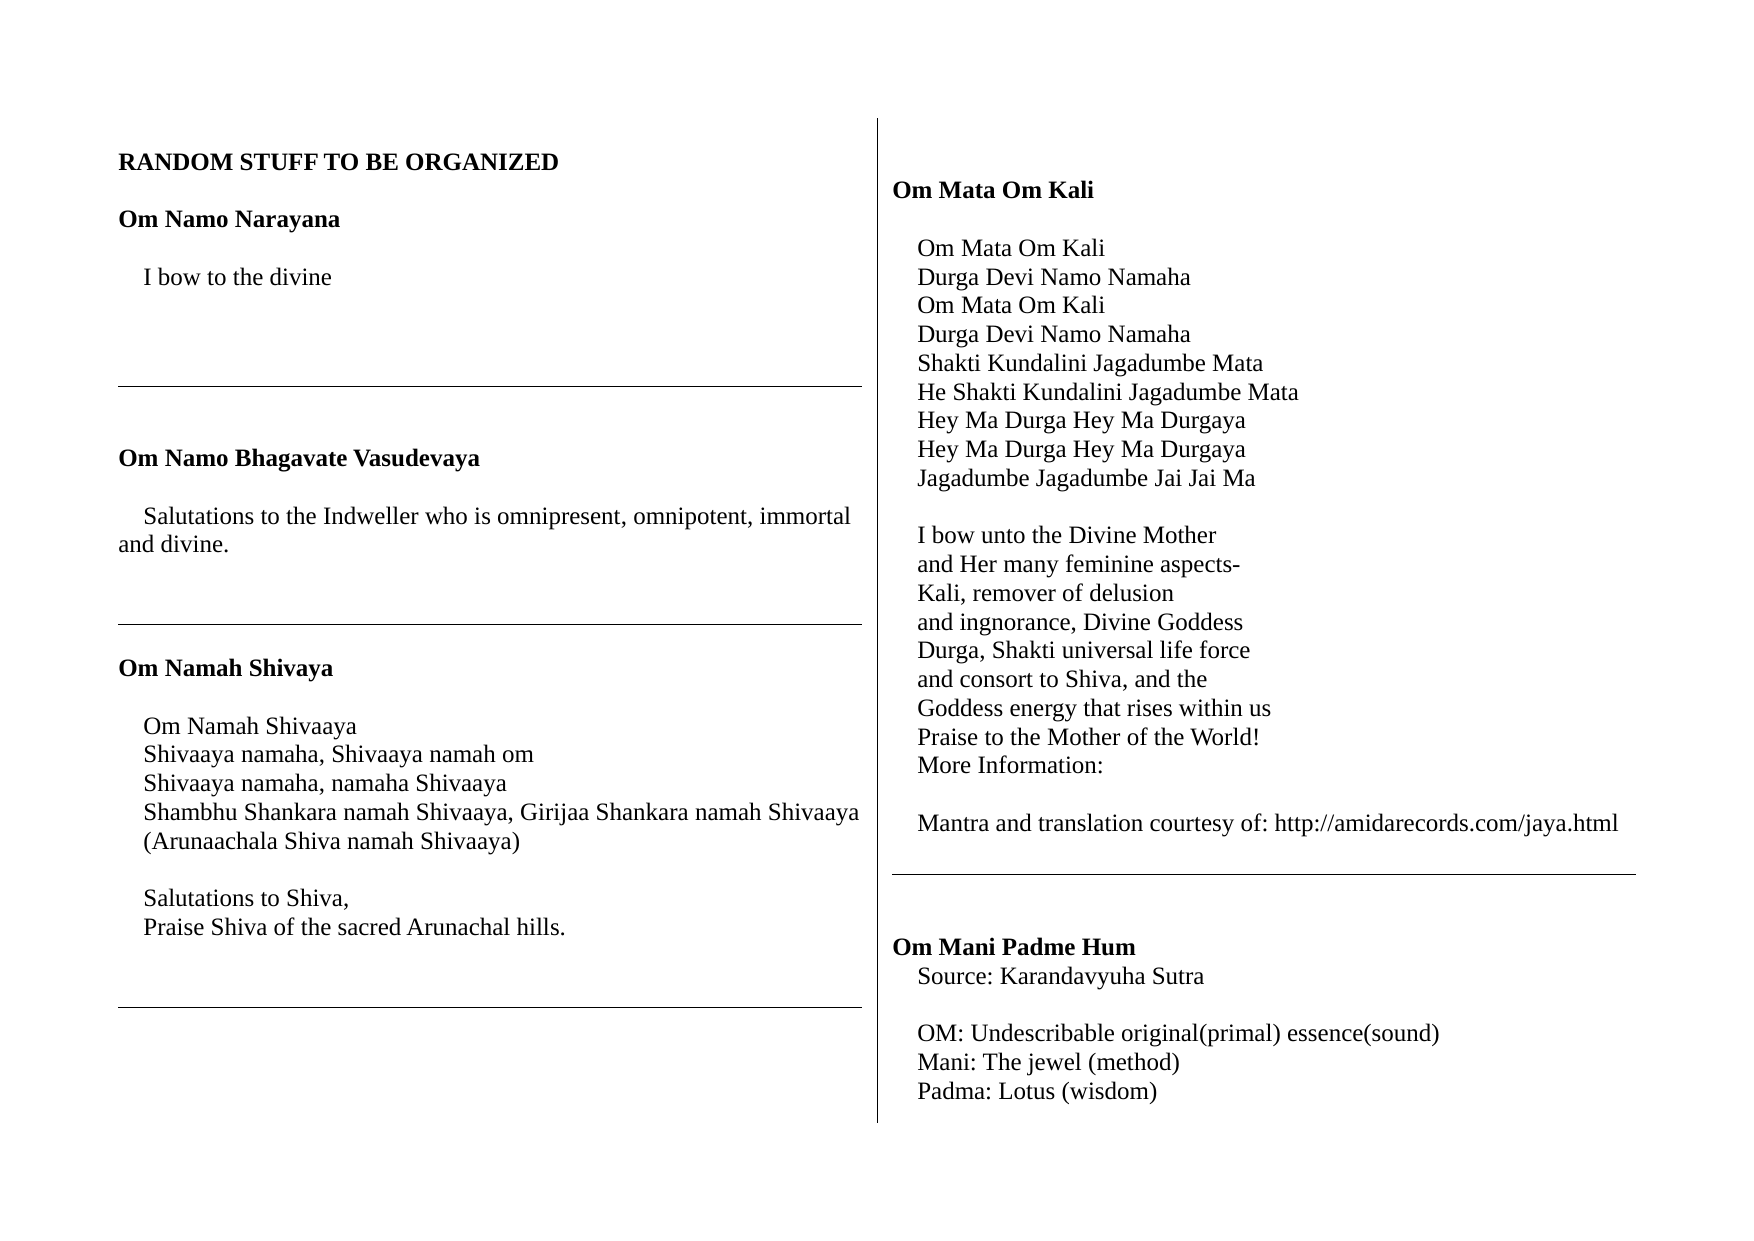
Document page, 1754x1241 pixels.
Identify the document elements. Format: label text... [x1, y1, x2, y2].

text Hey Ma Durga Hey Ma Durgaya [892, 406, 1636, 434]
text Salutations to Shiva, [118, 883, 862, 912]
text Om Namo Narayana [118, 204, 862, 233]
text I bow unto the Divine Mother [892, 521, 1636, 549]
text Durga Devi Namo Namaha [892, 319, 1636, 348]
text Durga Devi Namo Namaha [892, 262, 1636, 291]
text and ingnorance, Divine Goddess [892, 607, 1636, 636]
text More Information: [892, 751, 1636, 779]
text I bow to the divine [118, 262, 862, 291]
text (Arunaachala Shiva namah Shivaaya) [118, 826, 862, 854]
text Om Namo Bhagavate Vasudevaya [118, 443, 862, 472]
text Shakti Kundalini Jagadumbe Mata [892, 348, 1636, 377]
text Mani: The jewel (method) [892, 1047, 1636, 1076]
text Salutations to the Indweller who is omnipresent, omnipotent, immortal and divine. [118, 501, 862, 558]
text Hey Ma Durga Hey Ma Durgaya [892, 434, 1636, 463]
text Om Mata Om Kali [892, 291, 1636, 319]
text Praise to the Mother of the World! [892, 722, 1636, 751]
text Om Namah Shivaya [118, 653, 862, 682]
text Shivaaya namaha, Shivaaya namah om [118, 739, 862, 768]
text and Her many feminine aspects- [892, 549, 1636, 578]
text Durga, Shakti universal life force [892, 636, 1636, 664]
text RANDOM STUFF TO BE ORGANIZED [118, 147, 862, 176]
text Shambhu Shankara namah Shivaaya, Girijaa Shankara namah Shivaaya [118, 797, 862, 826]
text Goddess energy that rises within us [892, 693, 1636, 722]
text OM: Undescribable original(primal) essence(sound) [892, 1018, 1636, 1047]
text Source: Karandavyuha Sutra [892, 961, 1636, 989]
text Om Mata Om Kali [892, 233, 1636, 262]
text Padma: Lotus (wisdom) [892, 1076, 1636, 1104]
text Kali, remover of delusion [892, 578, 1636, 607]
text Shivaaya namaha, namaha Shivaaya [118, 768, 862, 797]
text Om Mata Om Kali [892, 176, 1636, 204]
text Jagadumbe Jagadumbe Jai Jai Ma [892, 463, 1636, 492]
text Om Mani Padme Hum [892, 932, 1636, 961]
text Mantra and translation courtesy of: http://amidarecords.com/jaya.html [892, 808, 1636, 837]
text and consort to Shiva, and the [892, 664, 1636, 693]
text Om Namah Shivaaya [118, 711, 862, 739]
text Praise Shiva of the sacred Arunachal hills. [118, 912, 862, 941]
text He Shakti Kundalini Jagadumbe Mata [892, 377, 1636, 406]
